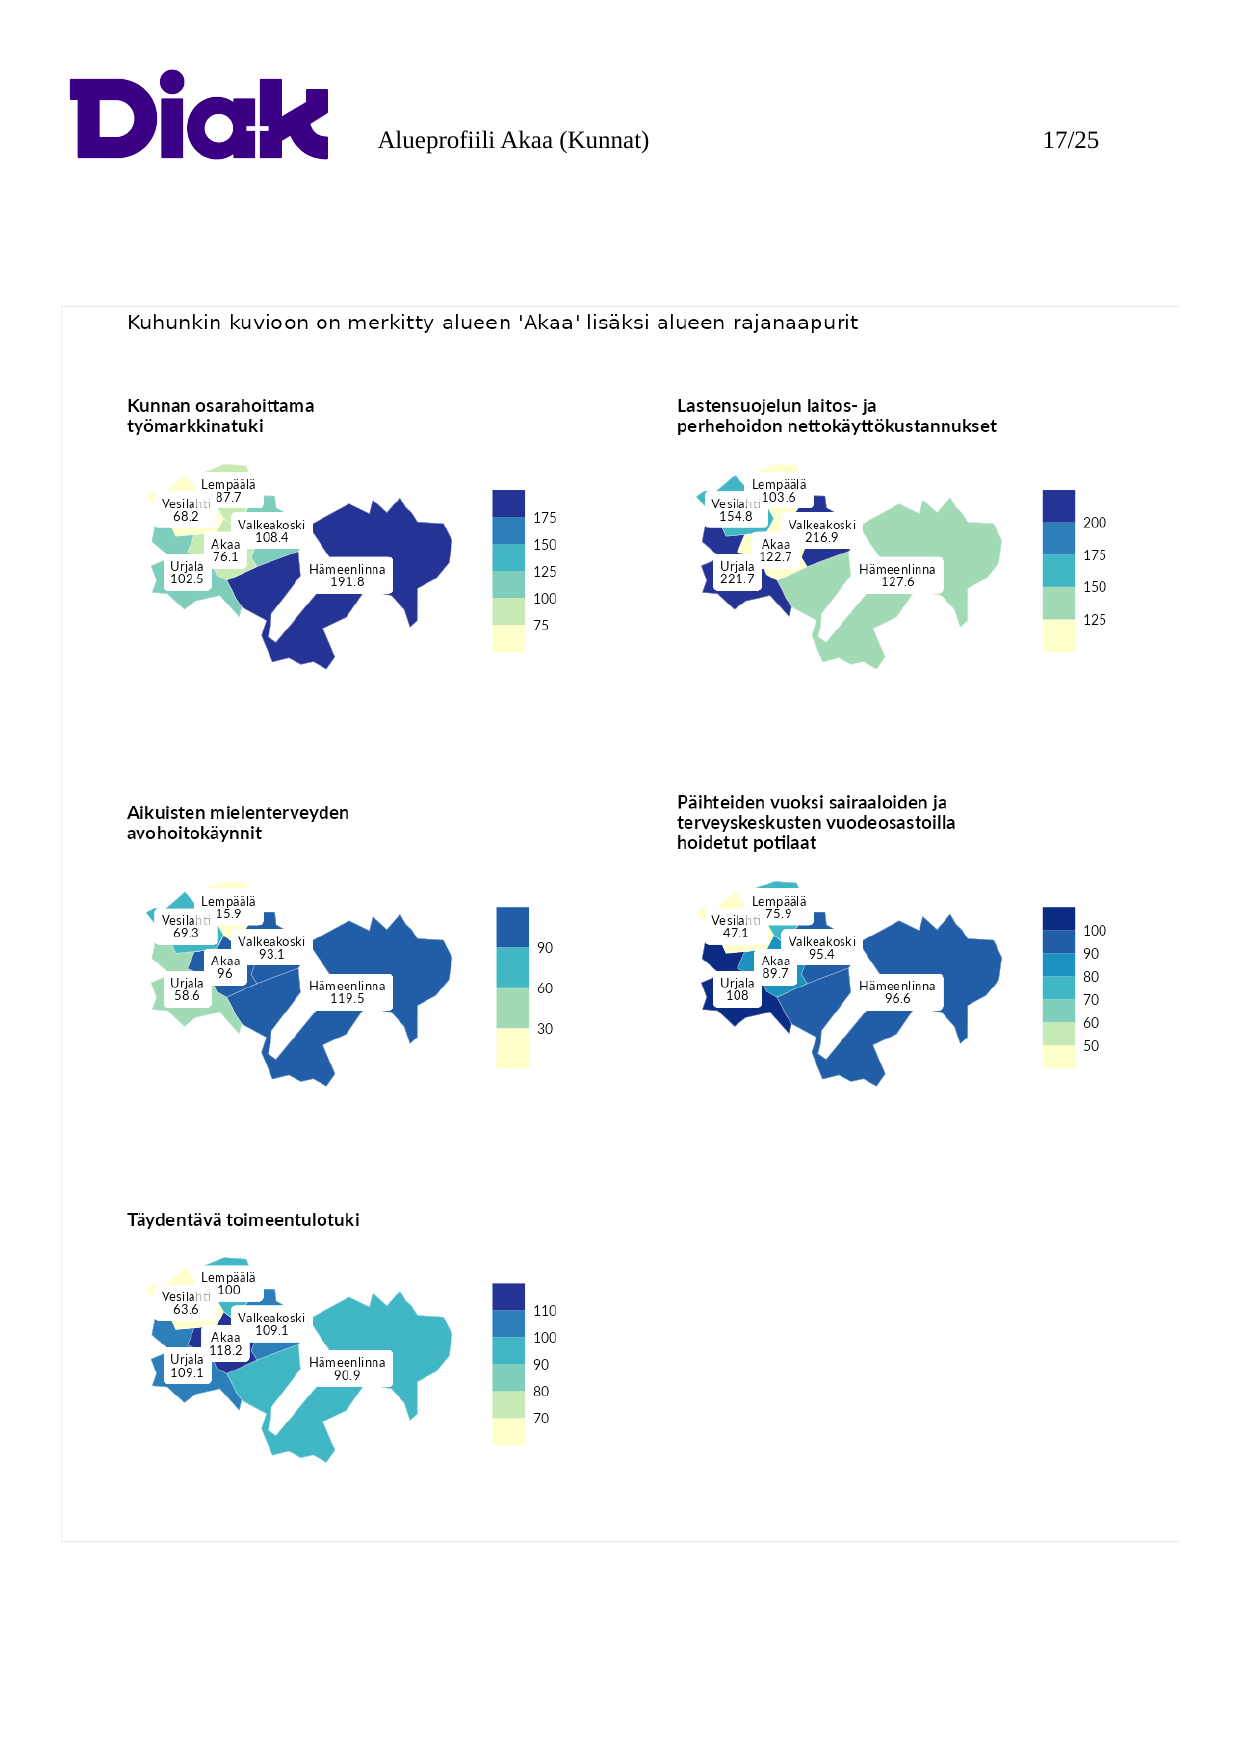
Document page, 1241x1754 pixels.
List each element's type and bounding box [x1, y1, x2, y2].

picture [61, 196, 1179, 1651]
